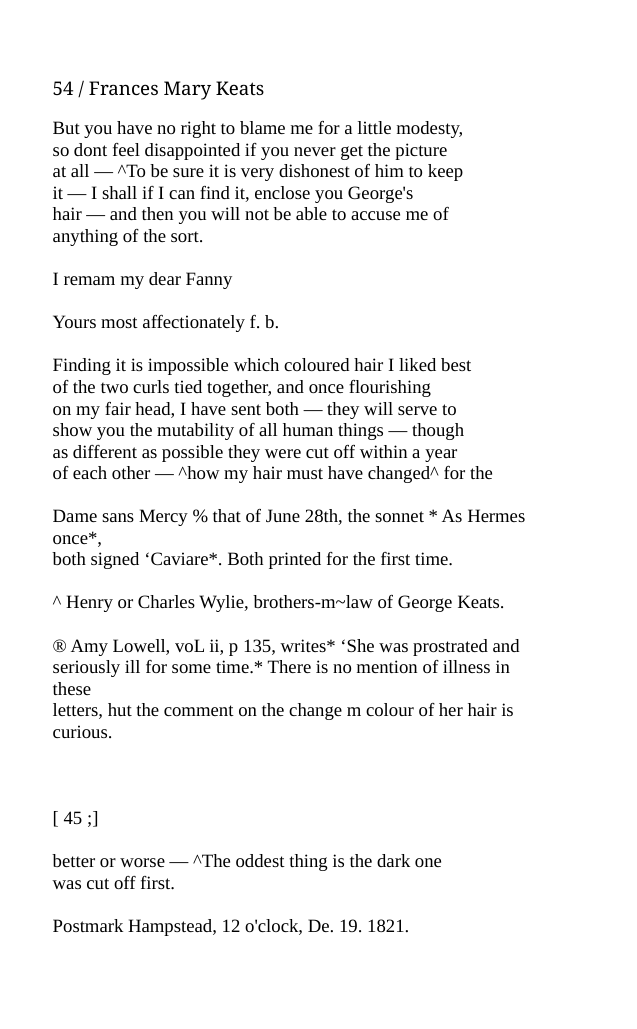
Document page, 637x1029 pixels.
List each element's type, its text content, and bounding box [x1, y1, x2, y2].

text on my fair head, I have sent both — they will serve to [52, 397, 538, 419]
text Postmark Hampstead, 12 o'clock, De. 19. 1821. [52, 915, 538, 936]
text better or worse — ^The oddest thing is the dark one [52, 850, 538, 872]
text Finding it is impossible which coloured hair I liked best [52, 354, 538, 376]
text Yours most affectionately f. b. [52, 311, 538, 333]
text anything of the sort. [52, 225, 538, 246]
text was cut off first. [52, 872, 538, 893]
text it — I shall if I can find it, enclose you George's [52, 182, 538, 203]
text show you the mutability of all human things — though [52, 419, 538, 441]
text [ 45 ;] [52, 807, 538, 829]
text letters, hut the comment on the change m colour of her hair is curious. [52, 699, 538, 742]
text Dame sans Mercy % that of June 28th, the sonnet * As Hermes once*, [52, 505, 538, 548]
text at all — ^To be sure it is very dishonest of him to keep [52, 160, 538, 182]
text I remam my dear Fanny [52, 268, 538, 289]
text ^ Henry or Charles Wylie, brothers-m~law of George Keats. [52, 591, 538, 613]
text seriously ill for some time.* There is no mention of illness in these [52, 656, 538, 699]
text as different as possible they were cut off within a year [52, 441, 538, 462]
text hair — and then you will not be able to accuse me of [52, 203, 538, 225]
text But you have no right to blame me for a little modesty, [52, 117, 538, 139]
text both signed ‘Caviare*. Both printed for the first time. [52, 548, 538, 570]
text ® Amy Lowell, voL ii, p 135, writes* ‘She was prostrated and [52, 634, 538, 656]
text so dont feel disappointed if you never get the picture [52, 139, 538, 160]
text of each other — ^how my hair must have changed^ for the [52, 462, 538, 484]
text of the two curls tied together, and once flourishing [52, 376, 538, 397]
